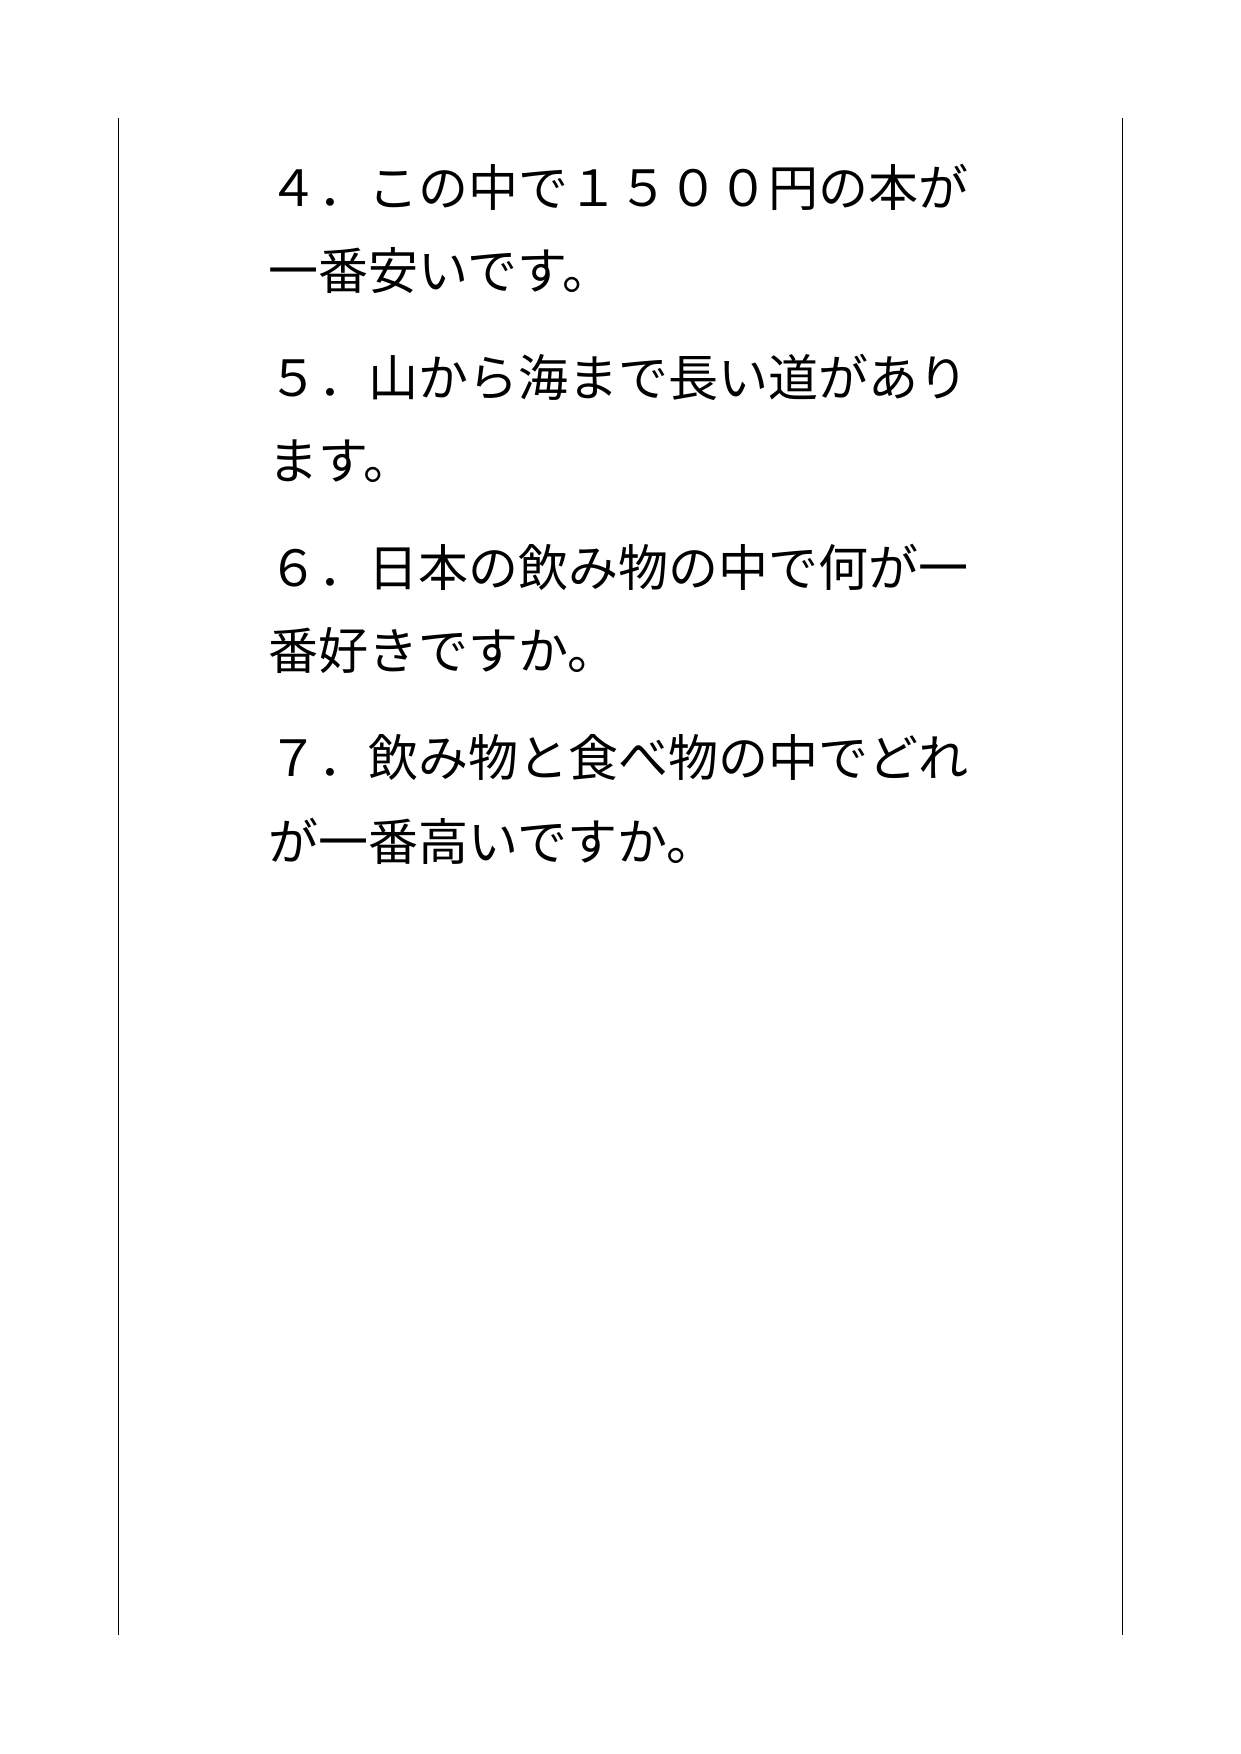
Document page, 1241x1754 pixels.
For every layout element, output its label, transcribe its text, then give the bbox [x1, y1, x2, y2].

text ５．山から海まで長い道があります。 [268, 338, 972, 494]
text ６．日本の飲み物の中で何が一番好きですか。 [268, 528, 972, 684]
text ７．飲み物と食べ物の中でどれが一番高いですか。 [268, 719, 972, 874]
text ４．この中で１５００円の本が一番安いです。 [268, 148, 972, 304]
